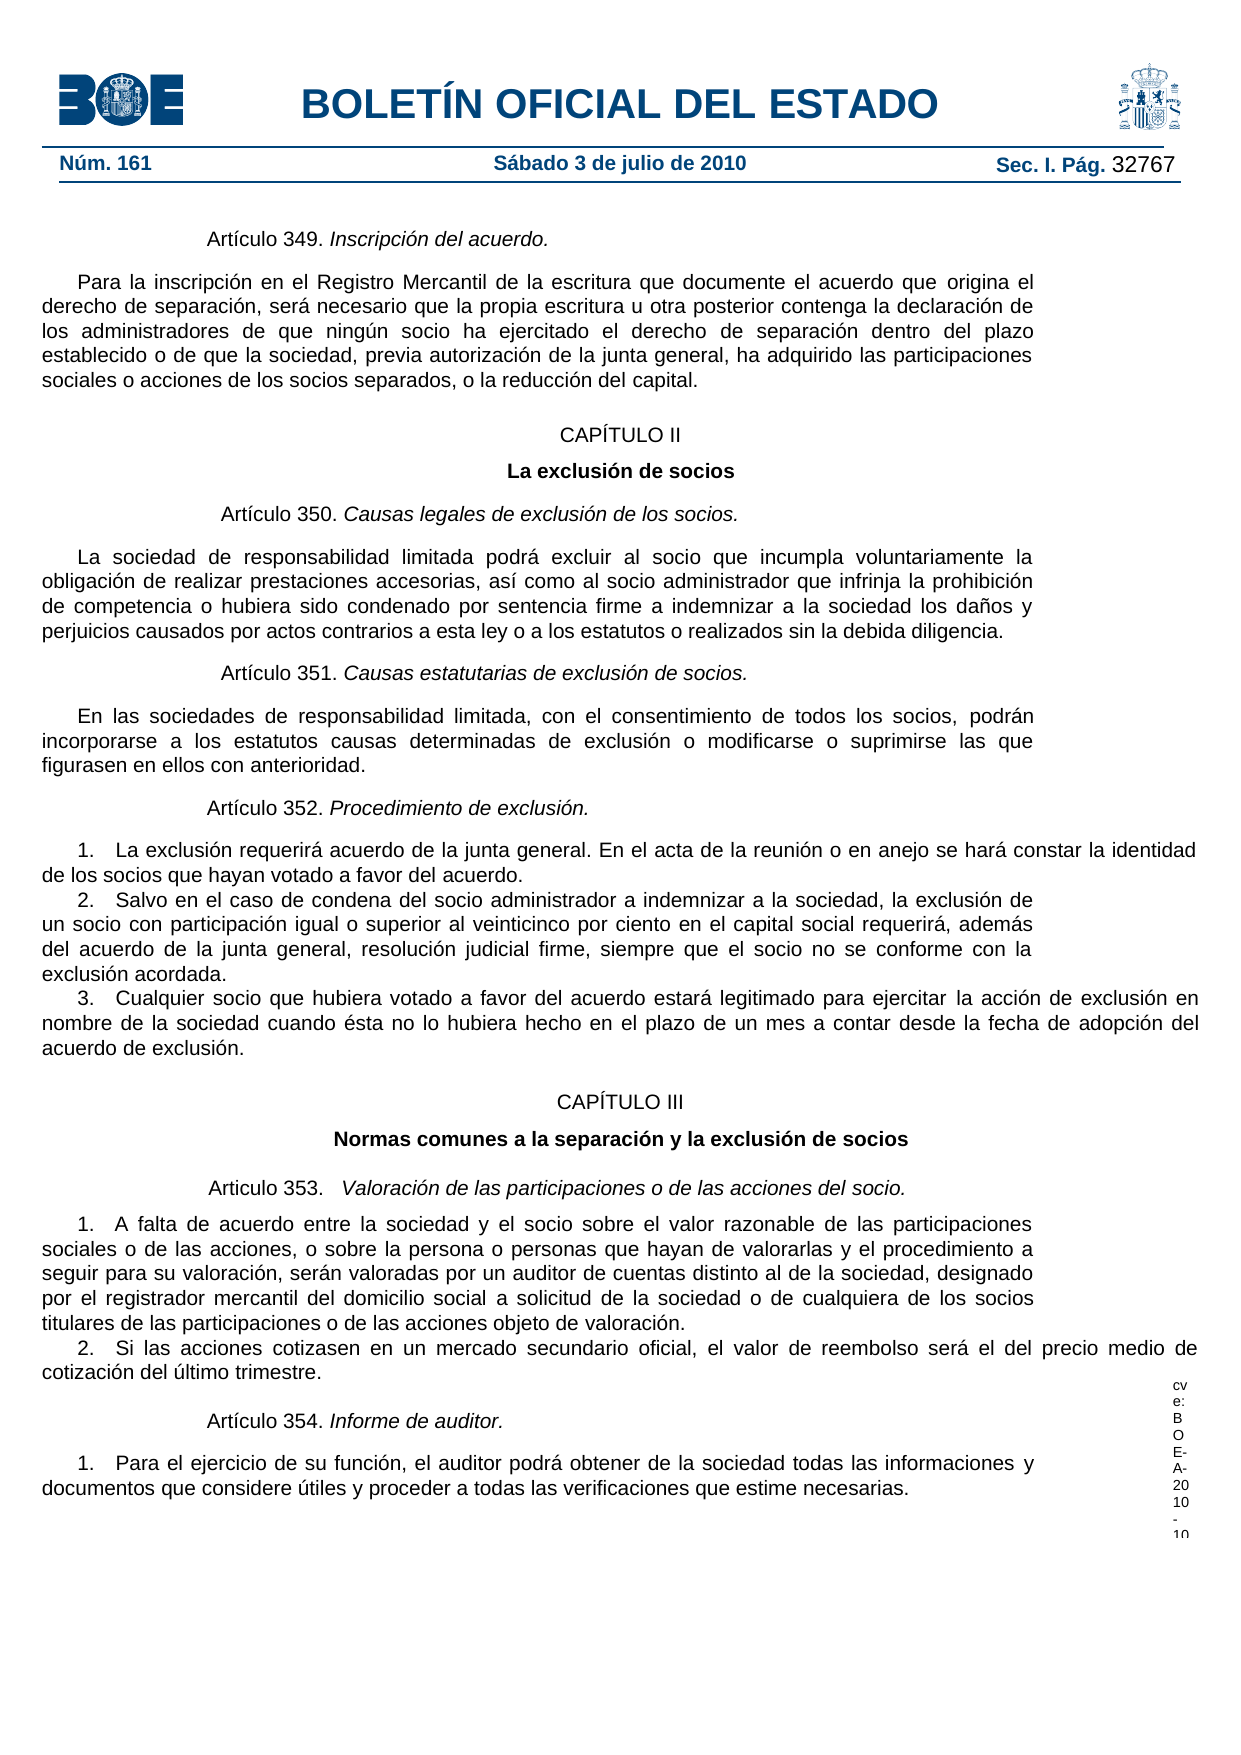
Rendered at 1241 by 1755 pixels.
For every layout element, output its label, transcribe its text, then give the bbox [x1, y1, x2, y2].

subtitle Normas comunes a la separación y la exclusión de socios [42, 1127, 908, 1151]
list cve: BOE-A-2010-10544 [1173, 1376, 1191, 1538]
text CAPÍTULO II [42, 422, 1199, 446]
text Artículo 351. Causas estatutarias de exclusión de socios. [42, 661, 750, 685]
text En las sociedades de responsabilidad limitada, con el consentimiento de todos los socios, podrán incorporarse a los estatutos causas determinadas de exclusión o modificarse o suprimirse las que figurasen en ellos con anterioridad. [42, 704, 1034, 777]
text Artículo 352. Procedimiento de exclusión. [207, 796, 1199, 819]
list Para el ejercicio de su función, el auditor podrá obtener de la sociedad todas las informaciones y documentos que considere útiles y proceder a todas las verificaciones que estime necesarias. [42, 1451, 1034, 1500]
list Si las acciones cotizasen en un mercado secundario oficial, el valor de reembolso será el del precio medio de cotización del último trimestre. [42, 1336, 1199, 1538]
subtitle La exclusión de socios [42, 459, 735, 483]
text CAPÍTULO III [42, 1090, 1199, 1114]
list A falta de acuerdo entre la sociedad y el socio sobre el valor razonable de las participaciones sociales o de las acciones, o sobre la persona o personas que hayan de valorarlas y el procedimiento a seguir para su valoración, serán valoradas por un auditor de cuentas distinto al de la sociedad, designado por el registrador mercantil del domicilio social a solicitud de la sociedad o de cualquiera de los socios titulares de las participaciones o de las acciones objeto de valoración. [42, 1212, 1034, 1334]
text Artículo 354. Informe de auditor. [207, 1408, 1171, 1432]
list Salvo en el caso de condena del socio administrador a indemnizar a la sociedad, la exclusión de un socio con participación igual o superior al veinticinco por ciento en el capital social requerirá, además del acuerdo de la junta general, resolución judicial firme, siempre que el socio no se conforme con la exclusión acordada. [42, 888, 1034, 985]
text Artículo 349. Inscripción del acuerdo. [207, 227, 1199, 251]
list Cualquier socio que hubiera votado a favor del acuerdo estará legitimado para ejercitar la acción de exclusión en nombre de la sociedad cuando ésta no lo hubiera hecho en el plazo de un mes a contar desde la fecha de adopción del acuerdo de exclusión. [42, 986, 1199, 1059]
text Articulo 353. Valoración de las participaciones o de las acciones del socio. [42, 1175, 908, 1199]
text Artículo 350. Causas legales de exclusión de los socios. [42, 502, 741, 526]
list La exclusión requerirá acuerdo de la junta general. En el acta de la reunión o en anejo se hará constar la identidad de los socios que hayan votado a favor del acuerdo. [42, 838, 1199, 887]
text Para la inscripción en el Registro Mercantil de la escritura que documente el acuerdo que origina el derecho de separación, será necesario que la propia escritura u otra posterior contenga la declaración de los administradores de que ningún socio ha ejercitado el derecho de separación dentro del plazo establecido o de que la sociedad, previa autorización de la junta general, ha adquirido las participaciones sociales o acciones de los socios separados, o la reducción del capital. [42, 269, 1034, 392]
text La sociedad de responsabilidad limitada podrá excluir al socio que incumpla voluntariamente la obligación de realizar prestaciones accesorias, así como al socio administrador que infrinja la prohibición de competencia o hubiera sido condenado por sentencia firme a indemnizar a la sociedad los daños y perjuicios causados por actos contrarios a esta ley o a los estatutos o realizados sin la debida diligencia. [42, 545, 1034, 642]
